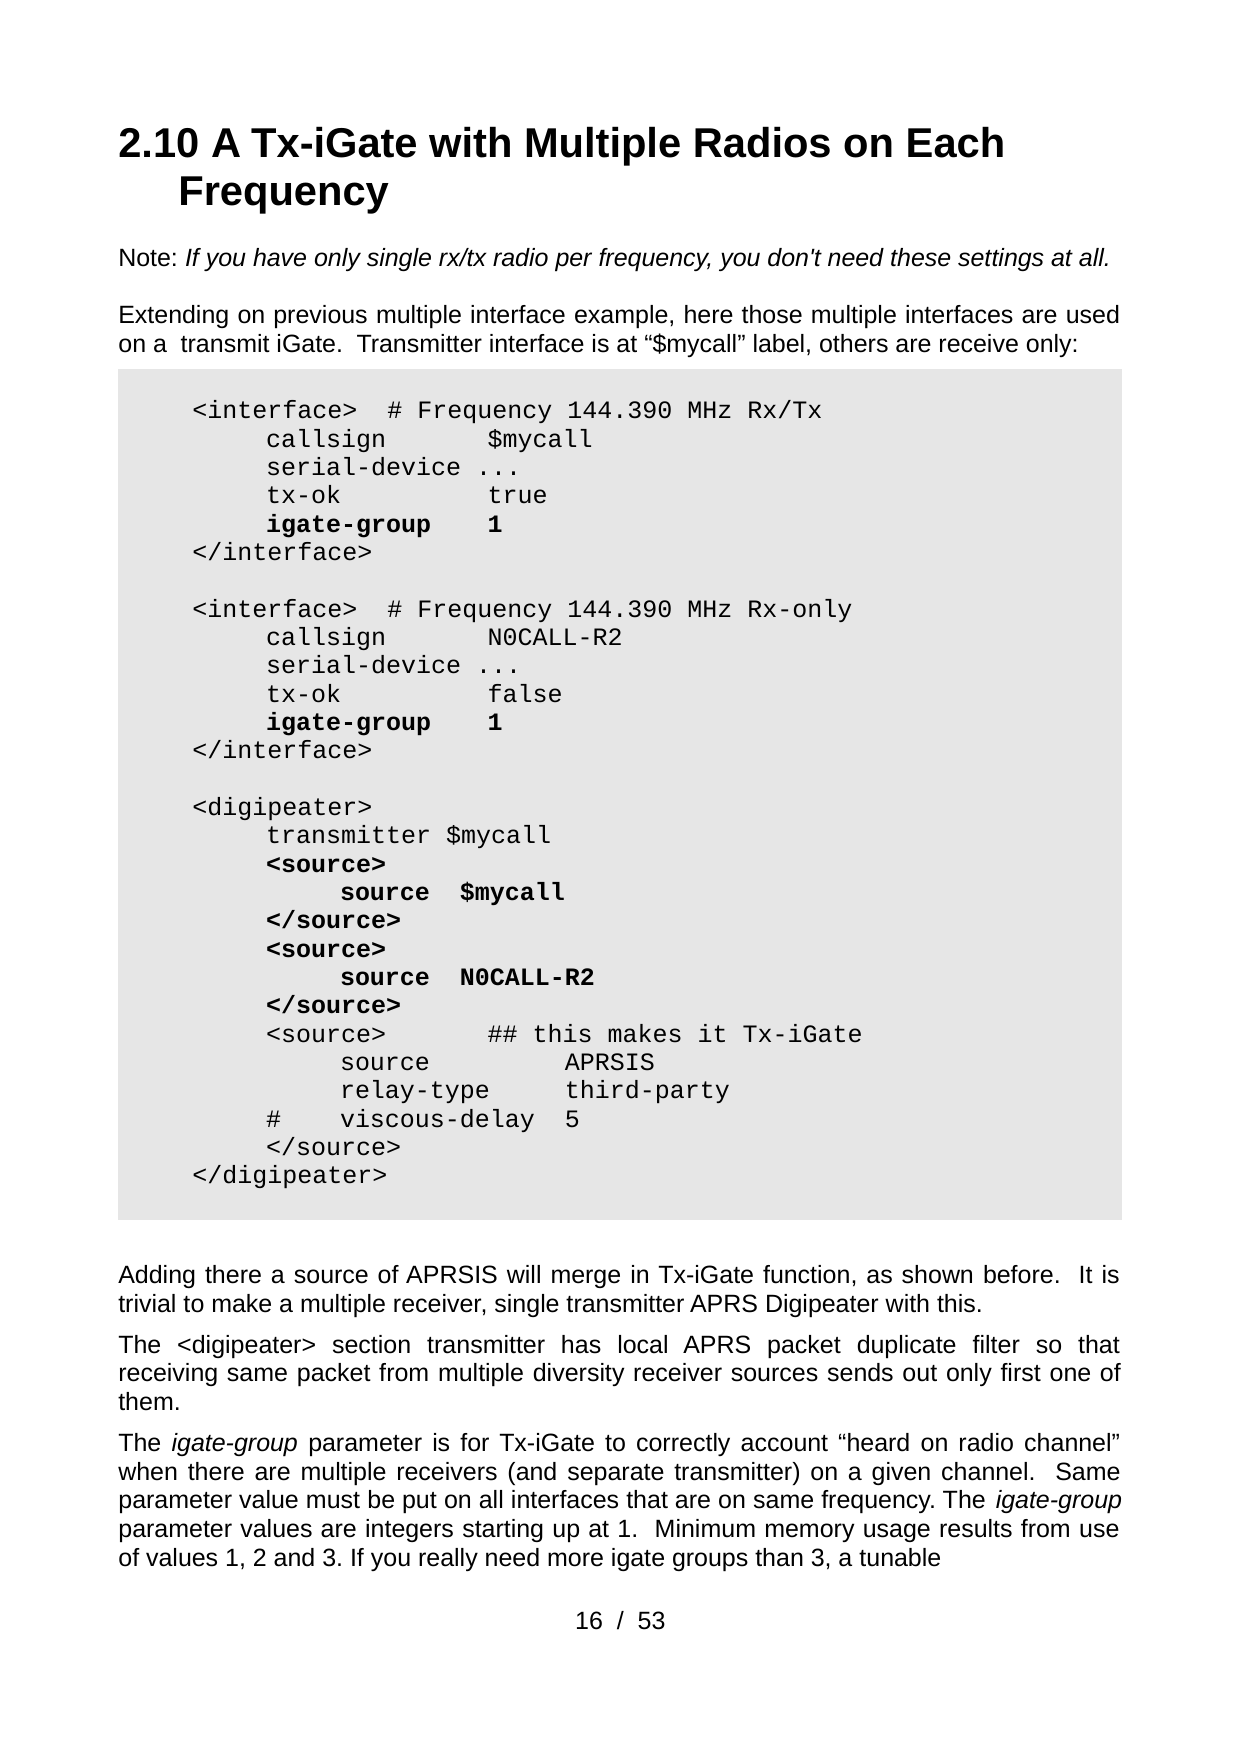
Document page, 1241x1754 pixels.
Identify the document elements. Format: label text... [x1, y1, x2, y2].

text source $mycall [118, 879, 1122, 908]
text The igate-group parameter is for Tx-iGate to correctly account “heard on radio channel” when there are multiple receivers (and separate transmitter) on a given channel. Same parameter value must be put on all interfaces that are on same frequency. The igate-group parameter values are integers starting up at 1. Minimum memory usage results from use of values 1, 2 and 3. If you really need more igate groups than 3, a tunable [118, 1428, 1122, 1571]
text <interface> # Frequency 144.390 MHz Rx/Tx [118, 398, 1122, 426]
text Extending on previous multiple interface example, here those multiple interfaces are used on a transmit iGate. Transmitter interface is at “$mycall” label, others are receive only: [118, 300, 1122, 358]
text callsign $mycall [118, 426, 1122, 454]
text tx-ok true [118, 483, 1122, 511]
text source APRSIS [118, 1049, 1122, 1078]
text serial-device ... [118, 454, 1122, 483]
text transmitter $mycall [118, 823, 1122, 851]
text igate-group 1 [118, 709, 1122, 738]
text </digipeater> [118, 1163, 1122, 1191]
text Adding there a source of APRSIS will merge in Tx-iGate function, as shown before. It is trivial to make a multiple receiver, single transmitter APRS Digipeater with this. [118, 1260, 1122, 1318]
text </interface> [118, 539, 1122, 568]
text Note: If you have only single rx/tx radio per frequency, you don't need these settings at all. [118, 243, 1122, 271]
text The <digipeater> section transmitter has local APRS packet duplicate filter so that receiving same packet from multiple diversity receiver sources sends out only first one of them. [118, 1330, 1122, 1416]
text <source> [118, 851, 1122, 879]
subtitle A Tx-iGate with Multiple Radios on Each Frequency [118, 118, 1122, 214]
text <digipeater> [118, 794, 1122, 823]
text <source> [118, 936, 1122, 964]
text callsign N0CALL-R2 [118, 624, 1122, 653]
text tx-ok false [118, 681, 1122, 709]
text </source> [118, 1134, 1122, 1163]
text source N0CALL-R2 [118, 964, 1122, 993]
text <source> ## this makes it Tx-iGate [118, 1021, 1122, 1049]
text </source> [118, 908, 1122, 936]
text </source> [118, 993, 1122, 1021]
text # viscous-delay 5 [118, 1106, 1122, 1134]
text <interface> # Frequency 144.390 MHz Rx-only [118, 596, 1122, 624]
text relay-type third-party [118, 1078, 1122, 1106]
text </interface> [118, 738, 1122, 766]
text igate-group 1 [118, 511, 1122, 539]
text serial-device ... [118, 653, 1122, 681]
